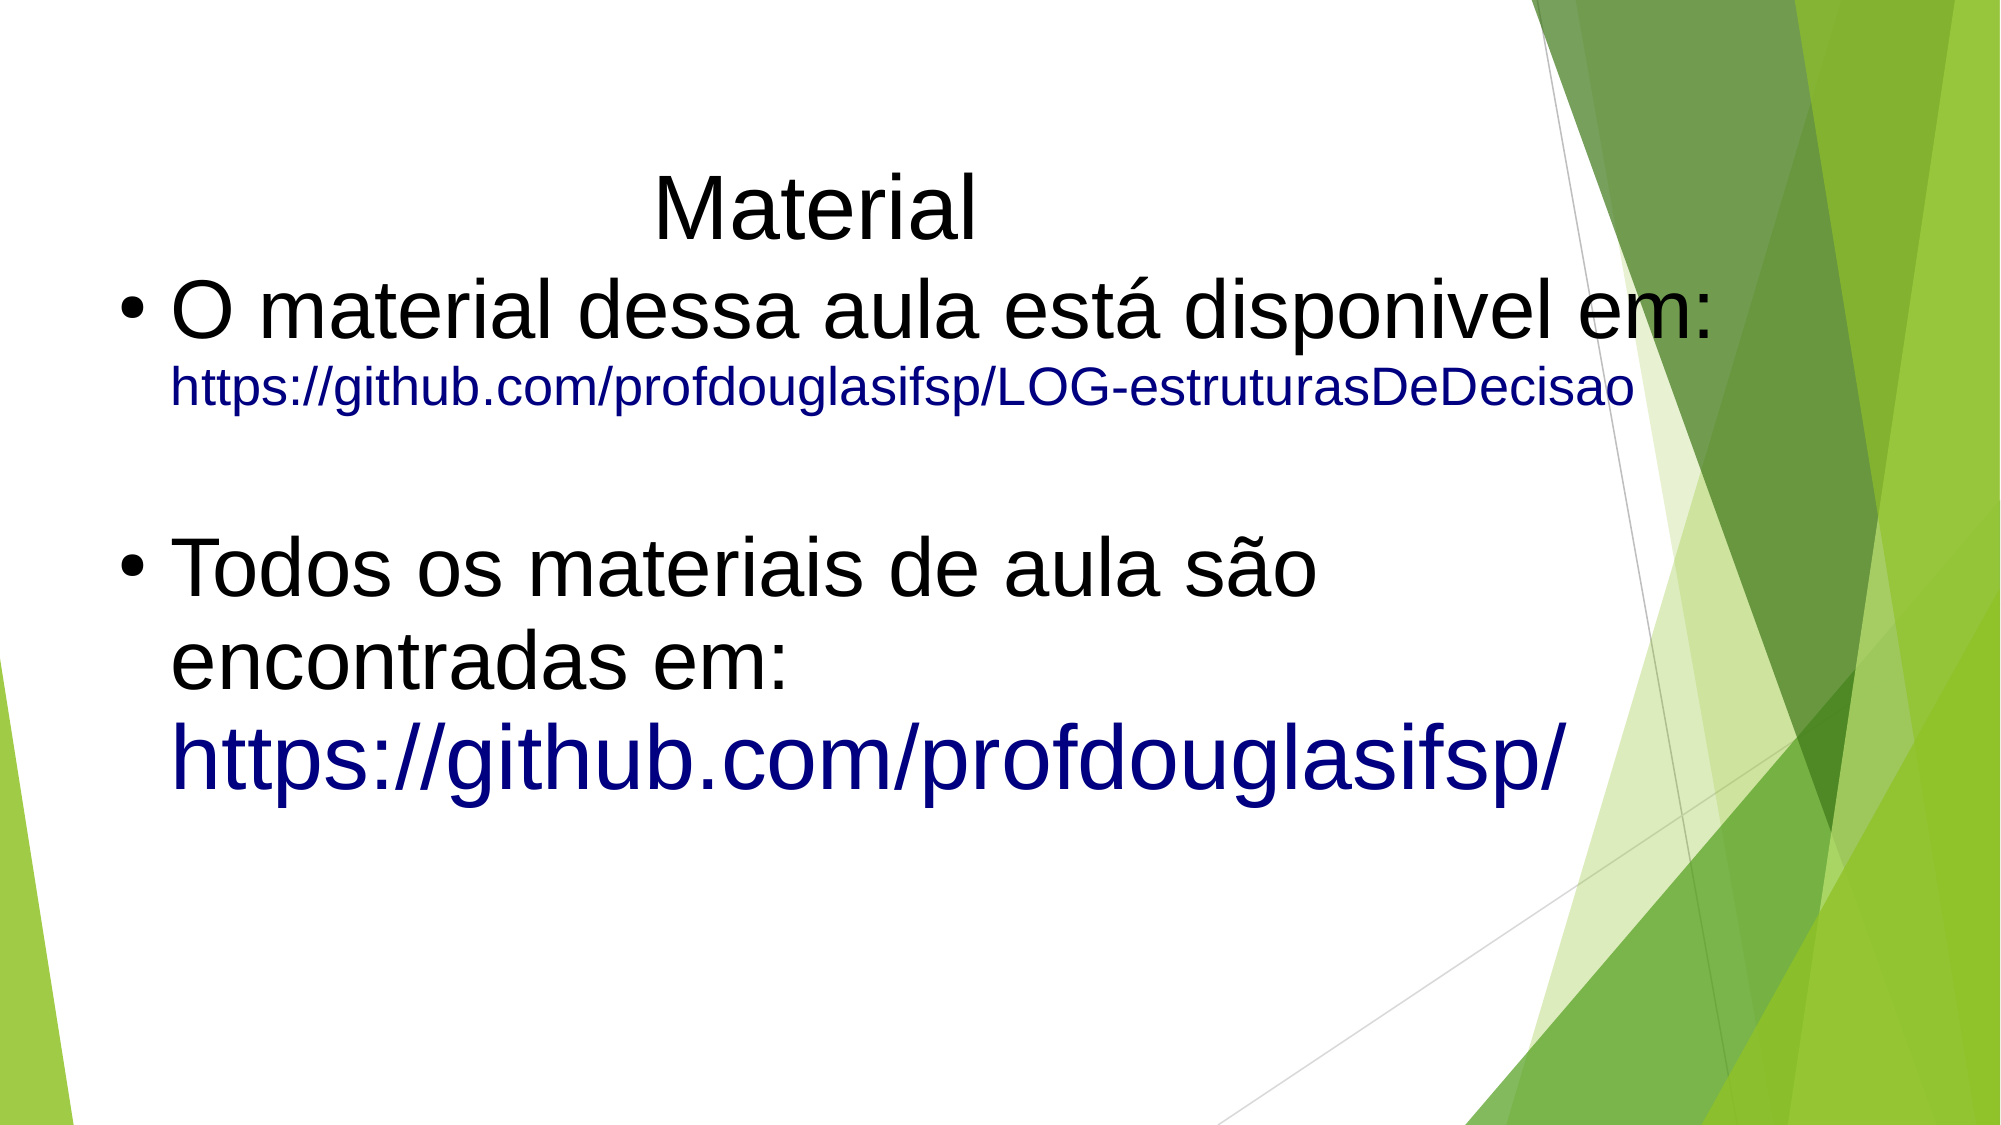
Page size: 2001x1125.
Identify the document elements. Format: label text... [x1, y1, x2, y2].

title Material [111, 99, 1522, 263]
list O material dessa aula está disponivel em: https://github.com/profdouglasifsp/LOG-estruturasDeDecisao Todos os materiais de aula são encontradas em: https://github.com/profdouglasifsp/ [99, 263, 1900, 916]
